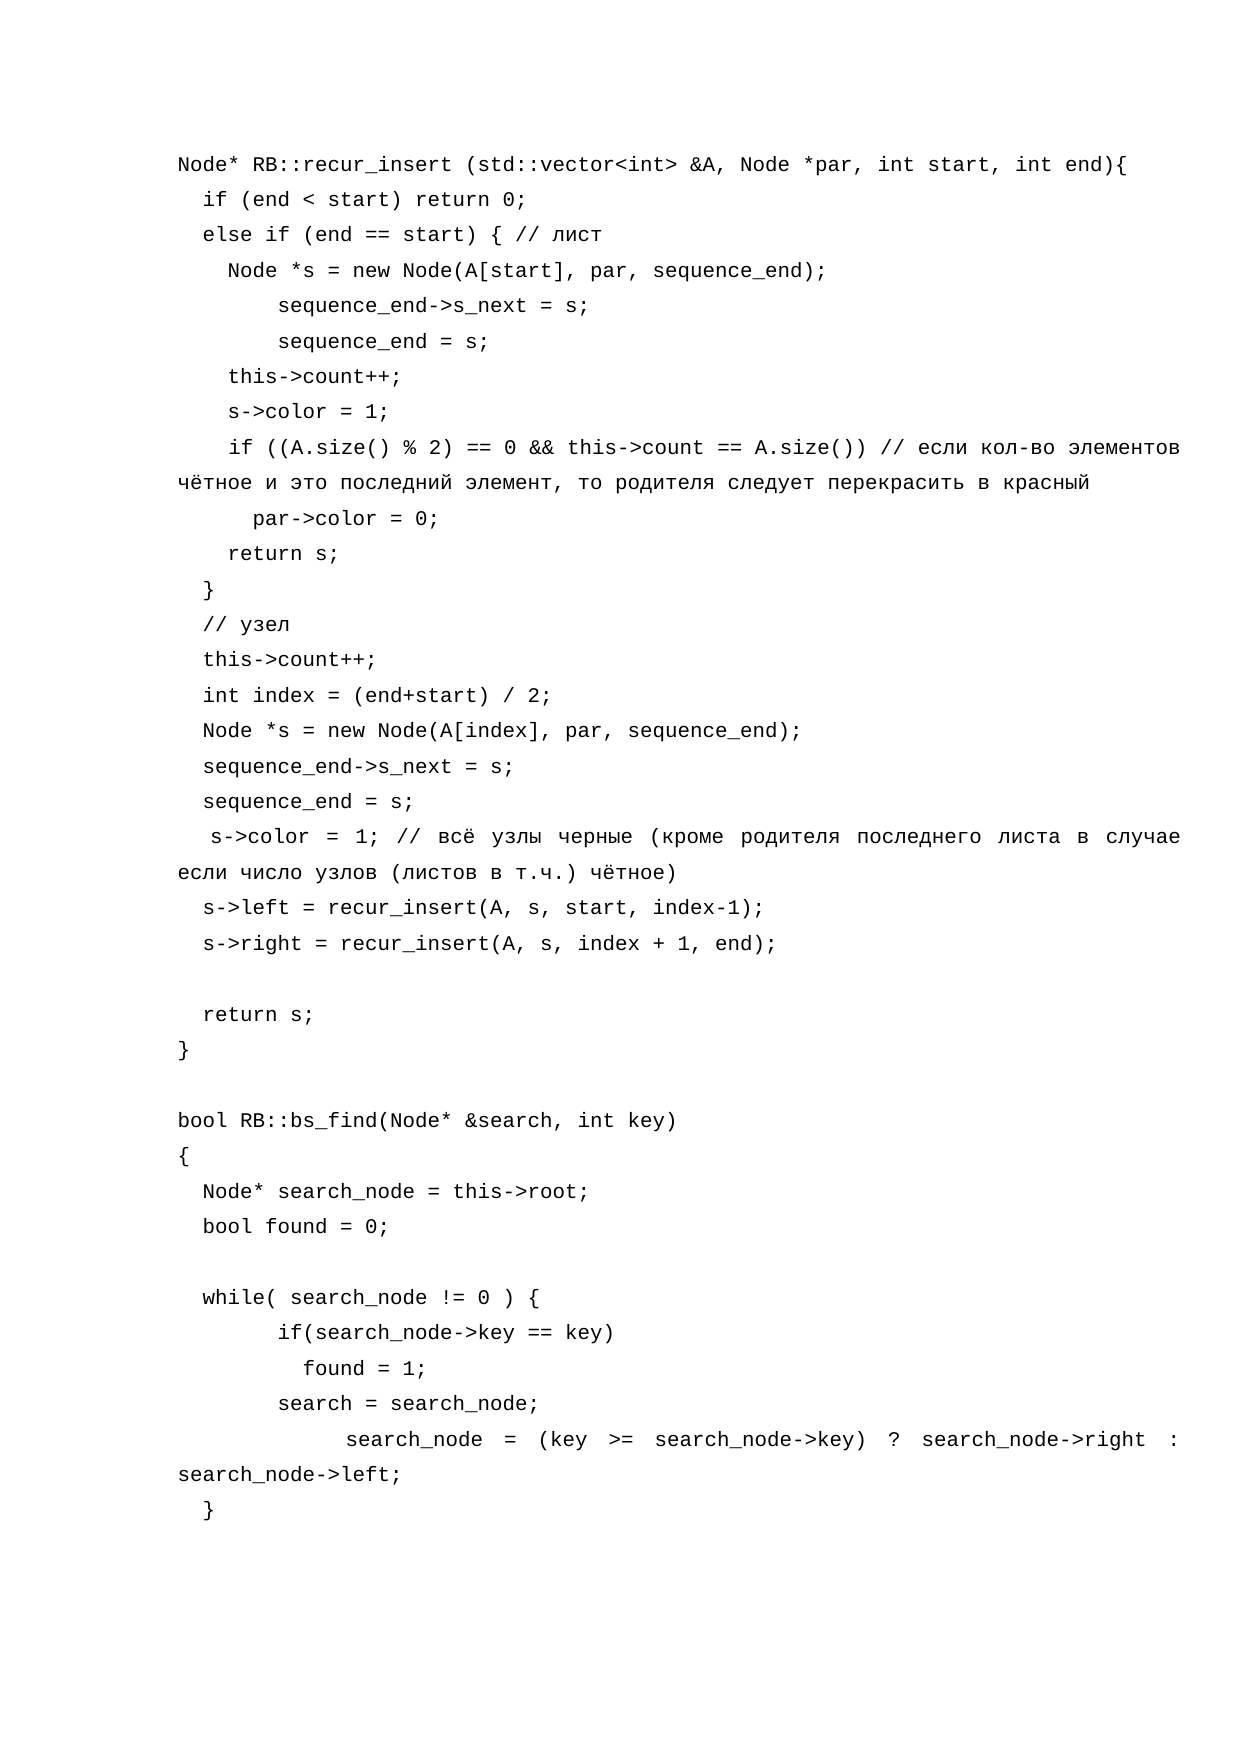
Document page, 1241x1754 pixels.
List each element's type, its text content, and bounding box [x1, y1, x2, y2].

text search = search_node; [177, 1393, 1181, 1417]
text par->color = 0; [177, 508, 1181, 531]
text sequence_end->s_next = s; [177, 756, 1181, 779]
text } [177, 1039, 1181, 1063]
text sequence_end = s; [177, 331, 1181, 354]
text sequence_end = s; [177, 791, 1181, 815]
text } [177, 1499, 1181, 1523]
text { [177, 1145, 1181, 1169]
text this->count++; [177, 366, 1181, 390]
text if(search_node->key == key) [177, 1322, 1181, 1346]
text if (end < start) return 0; [177, 189, 1181, 213]
text return s; [177, 543, 1181, 567]
text else if (end == start) { // лист [177, 224, 1181, 248]
text int index = (end+start) / 2; [177, 685, 1181, 708]
text } [177, 578, 1181, 602]
text search_node = (key >= search_node->key) ? search_node->right : search_node->left; [177, 1428, 1181, 1488]
text s->right = recur_insert(A, s, index + 1, end); [177, 933, 1181, 956]
text return s; [177, 1003, 1181, 1027]
text found = 1; [177, 1358, 1181, 1381]
text s->color = 1; // всё узлы черные (кроме родителя последнего листа в случае если число узлов (листов в т.ч.) чётное) [177, 826, 1181, 886]
text s->color = 1; [177, 401, 1181, 425]
text this->count++; [177, 649, 1181, 673]
text // узел [177, 614, 1181, 638]
text Node *s = new Node(A[start], par, sequence_end); [177, 260, 1181, 283]
text s->left = recur_insert(A, s, start, index-1); [177, 897, 1181, 921]
text Node *s = new Node(A[index], par, sequence_end); [177, 720, 1181, 744]
text bool RB::bs_find(Node* &search, int key) [177, 1110, 1181, 1133]
text bool found = 0; [177, 1216, 1181, 1240]
text Node* RB::recur_insert (std::vector<int> &A, Node *par, int start, int end){ [177, 153, 1181, 177]
text Node* search_node = this->root; [177, 1181, 1181, 1204]
text while( search_node != 0 ) { [177, 1287, 1181, 1311]
text sequence_end->s_next = s; [177, 295, 1181, 319]
text if ((A.size() % 2) == 0 && this->count == A.size()) // если кол-во элементов чётное и это последний элемент, то родителя следует перекрасить в красный [177, 437, 1181, 496]
